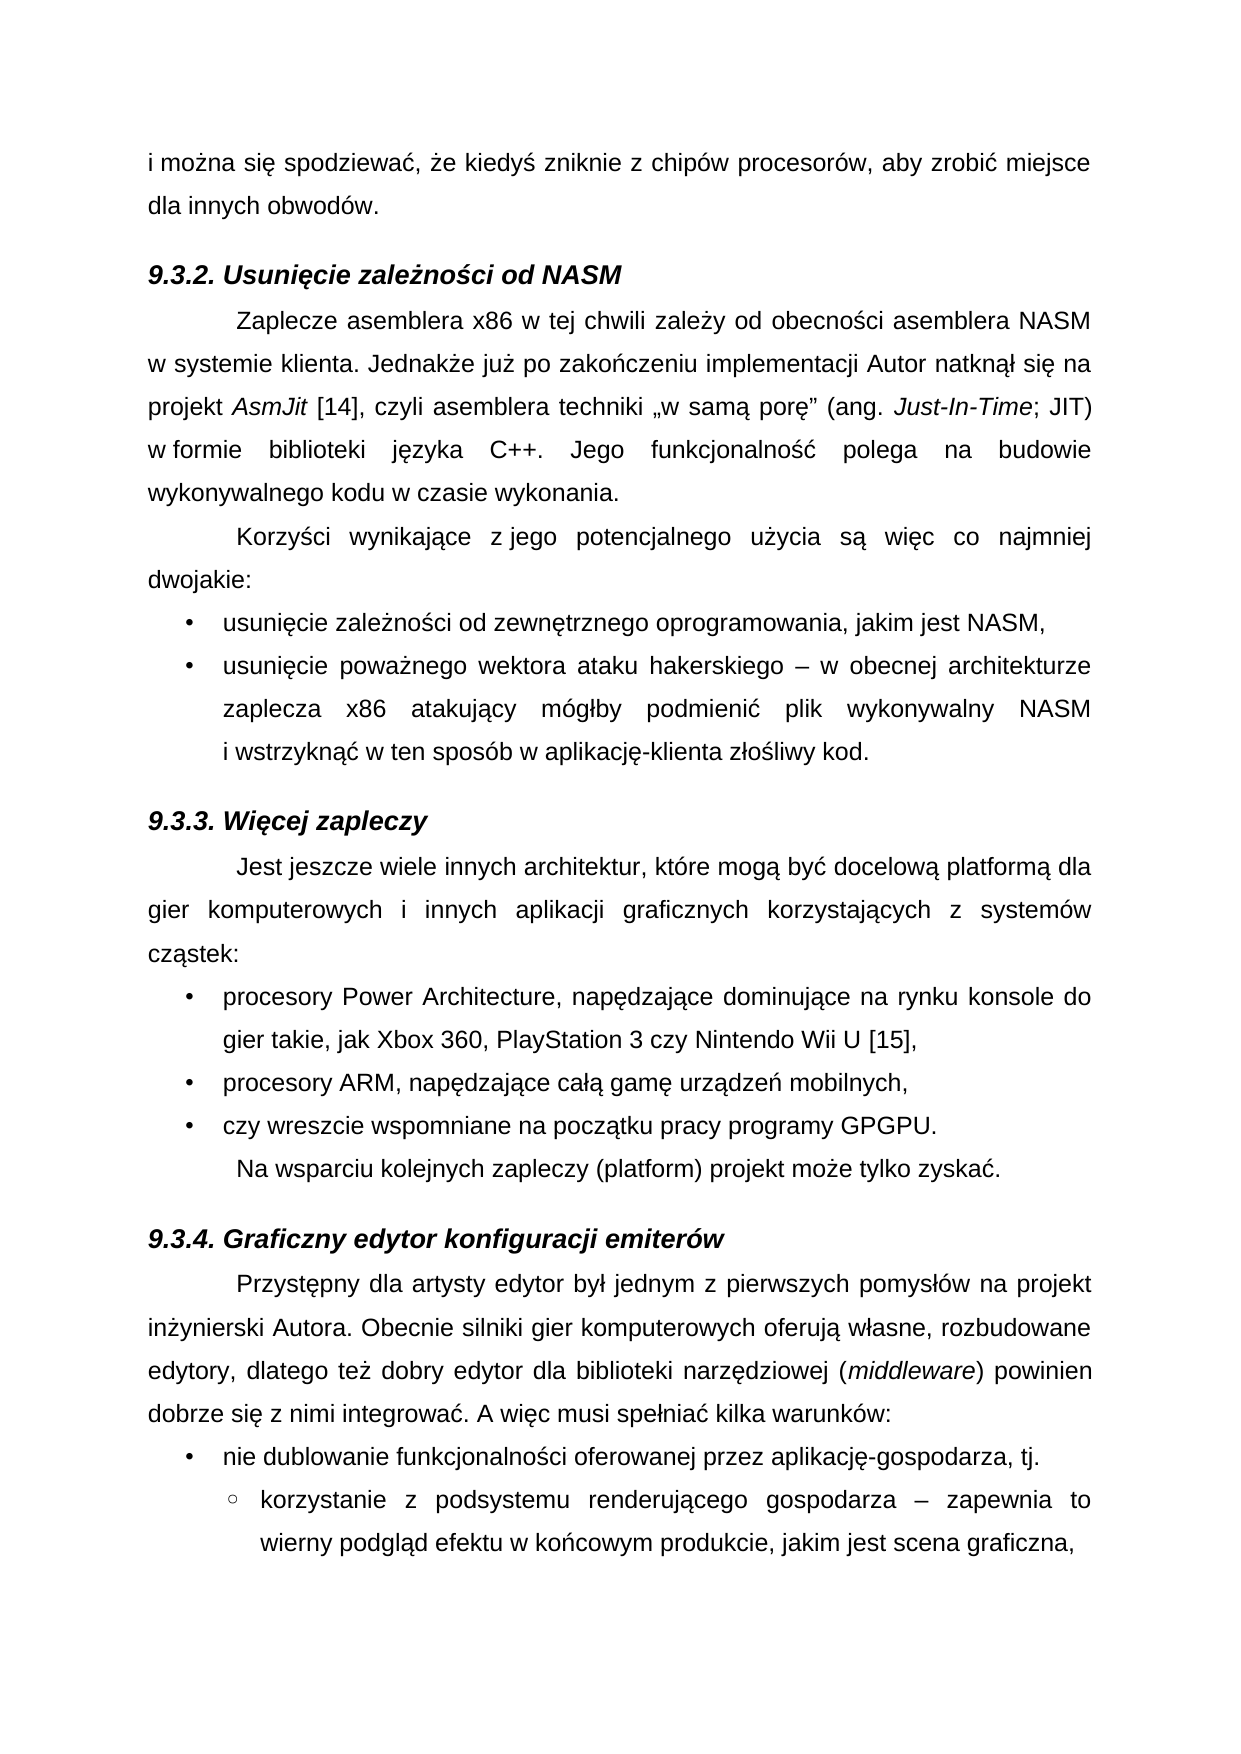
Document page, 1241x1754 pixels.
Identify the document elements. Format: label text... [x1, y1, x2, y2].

list usunięcie poważnego wektora ataku hakerskiego – w obecnej architekturze zaplecza x86 atakujący mógłby podmienić plik wykonywalny NASM i wstrzyknąć w ten sposób w aplikację-klienta złośliwy kod. [185, 651, 1092, 766]
list nie dublowanie funkcjonalności oferowanej przez aplikację-gospodarza, tj. [185, 1442, 1092, 1471]
subtitle Usunięcie zależności od NASM [148, 259, 1092, 290]
text Korzyści wynikające z jego potencjalnego użycia są więc co najmniej dwojakie: [148, 521, 1092, 593]
list procesory Power Architecture, napędzające dominujące na rynku konsole do gier takie, jak Xbox 360, PlayStation 3 czy Nintendo Wii U [15], [185, 982, 1092, 1054]
text Jest jeszcze wiele innych architektur, które mogą być docelową platformą dla gier komputerowych i innych aplikacji graficznych korzystających z systemów cząstek: [148, 852, 1092, 967]
list procesory ARM, napędzające całą gamę urządzeń mobilnych, [185, 1068, 1092, 1097]
list czy wreszcie wspomniane na początku pracy programy GPGPU. [185, 1111, 1092, 1140]
text Zaplecze asemblera x86 w tej chwili zależy od obecności asemblera NASM w systemie klienta. Jednakże już po zakończeniu implementacji Autor natknął się na projekt AsmJit [14], czyli asemblera techniki „w samą porę” (ang. Just-In-Time; JIT) w formie biblioteki języka C++. Jego funkcjonalność polega na budowie wykonywalnego kodu w czasie wykonania. [148, 306, 1092, 507]
text Przystępny dla artysty edytor był jednym z pierwszych pomysłów na projekt inżynierski Autora. Obecnie silniki gier komputerowych oferują własne, rozbudowane edytory, dlatego też dobry edytor dla biblioteki narzędziowej (middleware) powinien dobrze się z nimi integrować. A więc musi spełniać kilka warunków: [148, 1269, 1092, 1428]
text Na wsparciu kolejnych zapleczy (platform) projekt może tylko zyskać. [148, 1154, 1092, 1183]
subtitle Więcej zapleczy [148, 805, 1092, 837]
list usunięcie zależności od zewnętrznego oprogramowania, jakim jest NASM, [185, 608, 1092, 637]
subtitle Graficzny edytor konfiguracji emiterów [148, 1223, 1092, 1254]
text i można się spodziewać, że kiedyś zniknie z chipów procesorów, aby zrobić miejsce dla innych obwodów. [148, 148, 1092, 219]
list korzystanie z podsystemu renderującego gospodarza – zapewnia to wierny podgląd efektu w końcowym produkcie, jakim jest scena graficzna, [223, 1485, 1092, 1557]
